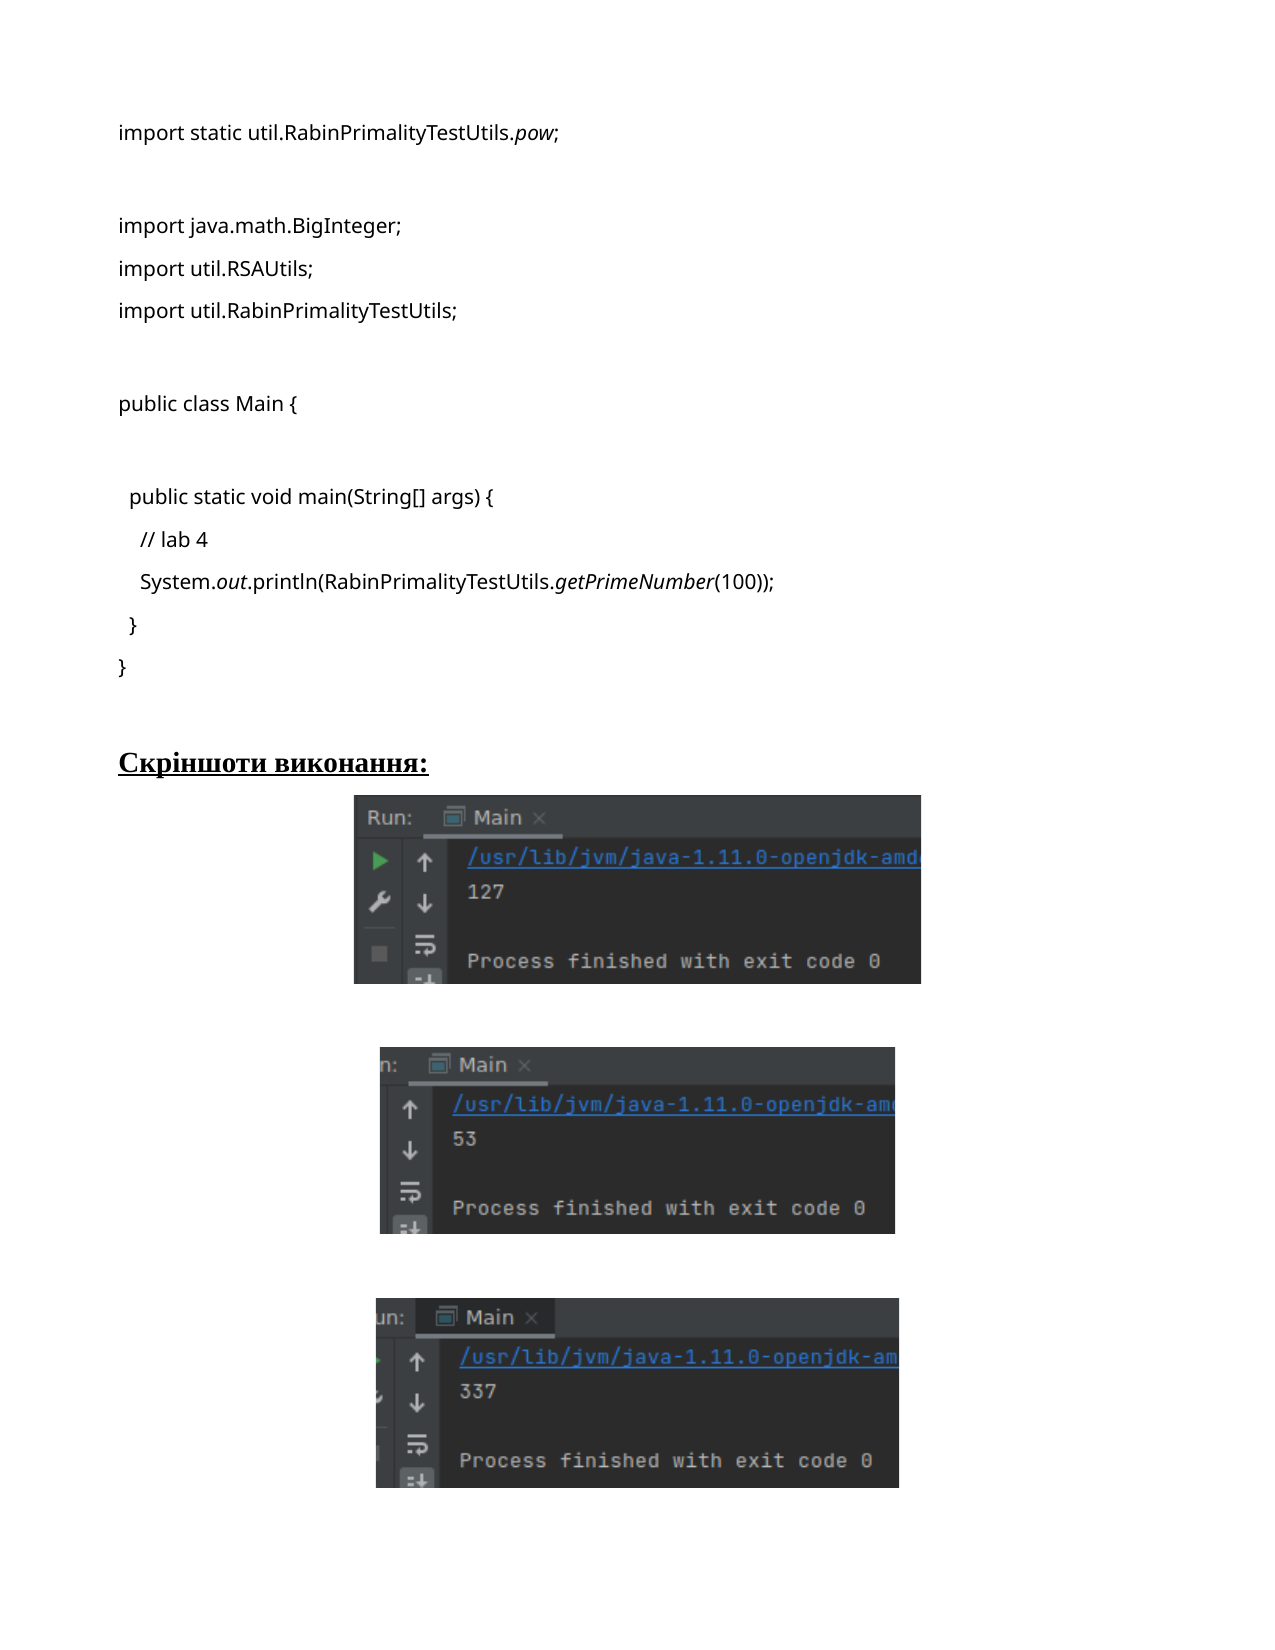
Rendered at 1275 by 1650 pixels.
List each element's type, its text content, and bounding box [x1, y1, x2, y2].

picture [375, 1298, 900, 1488]
text Скріншоти виконання: [118, 745, 1157, 779]
text import static util.RabinPrimalityTestUtils.pow; import java.math.BigInteger; import util.RSAUtils; import util.RabinPrimalityTestUtils; public class Main { public static void main(String[] args) { // lab 4 System.out.println(RabinPrimalityTestUtils.getPrimeNumber(100)); } } [118, 118, 1157, 681]
picture [379, 1047, 896, 1234]
picture [353, 795, 922, 984]
